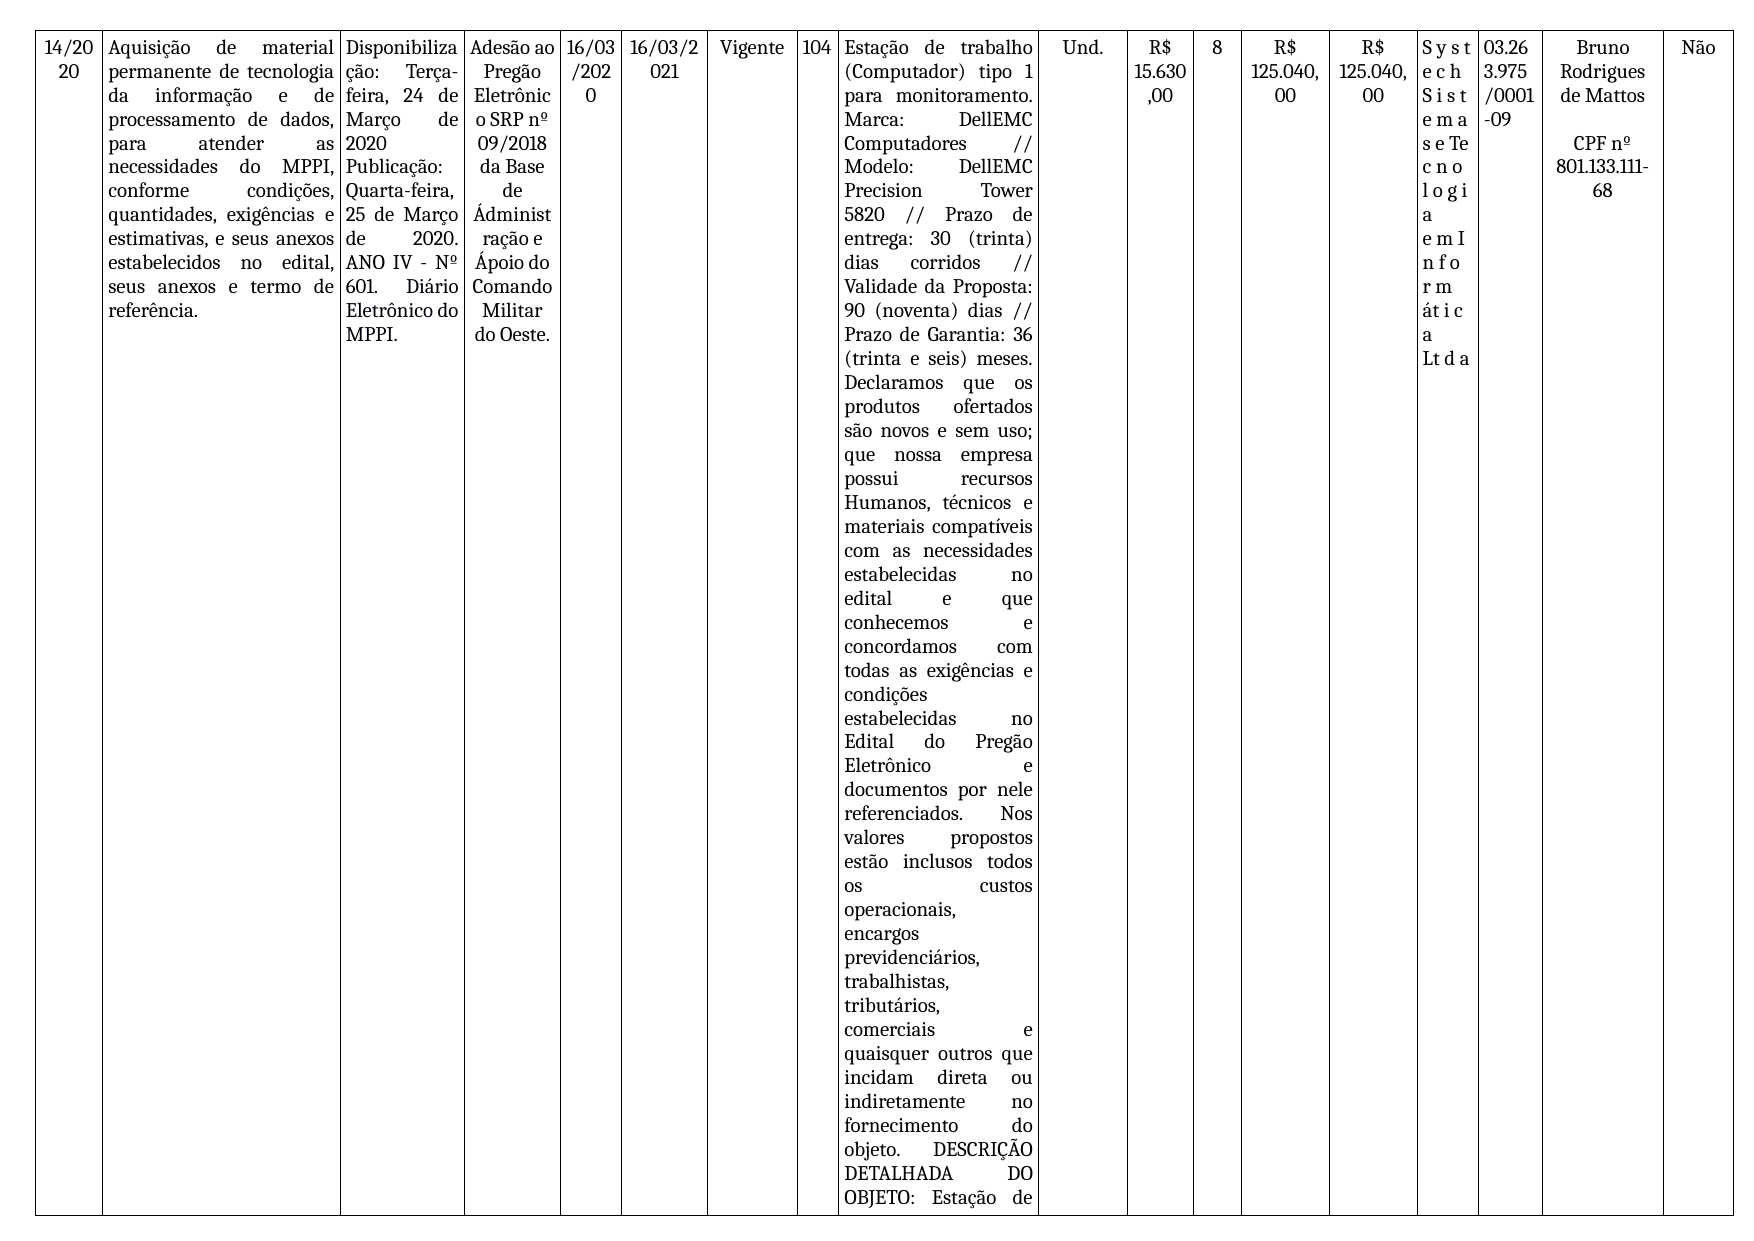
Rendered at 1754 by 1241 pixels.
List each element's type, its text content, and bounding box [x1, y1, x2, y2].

table_cell Und. [1039, 31, 1127, 1215]
table_cell R$ 125.040,00 [1330, 31, 1417, 1215]
table_cell 16/03/2021 [622, 31, 707, 1215]
table_cell Adesão ao Pregão Eletrônico SRP nº 09/2018 da Base de Ádministração e Ápoio do Comando Militar do Oeste. [465, 31, 560, 1215]
table_cell Disponibilização: Terça-feira, 24 de Março de 2020 Publicação: Quarta-feira, 25 de Março de 2020. ANO IV - Nº 601. Diário Eletrônico do MPPI. [341, 31, 464, 1215]
table_cell 8 [1194, 31, 1241, 1215]
table_cell Aquisição de material permanente de tecnologia da informação e de processamento de dados, para atender as necessidades do MPPI, conforme condições, quantidades, exigências e estimativas, e seus anexos estabelecidos no edital, seus anexos e termo de referência. [103, 31, 340, 1215]
table_cell Não [1664, 31, 1733, 1215]
table_cell S y s t e c h S i s t e m a s e Te c n o l o g i a e m I n f o r m át i c a Lt d a [1418, 31, 1478, 1215]
table_cell Vigente [708, 31, 797, 1215]
table_cell 03.263.975/0001-09 [1479, 31, 1542, 1215]
table_cell Estação de trabalho (Computador) tipo 1 para monitoramento. Marca: DellEMC Computadores // Modelo: DellEMC Precision Tower 5820 // Prazo de entrega: 30 (trinta) dias corridos // Validade da Proposta: 90 (noventa) dias // Prazo de Garantia: 36 (trinta e seis) meses. Declaramos que os produtos ofertados são novos e sem uso; que nossa empresa possui recursos Humanos, técnicos e materiais compatíveis com as necessidades estabelecidas no edital e que conhecemos e concordamos com todas as exigências e condições estabelecidas no Edital do Pregão Eletrônico e documentos por nele referenciados. Nos valores propostos estão inclusos todos os custos operacionais, encargos previdenciários, trabalhistas, tributários, comerciais e quaisquer outros que incidam direta ou indiretamente no fornecimento do objeto. DESCRIÇÃO DETALHADA DO OBJETO: Estação de [839, 31, 1038, 1215]
table_cell 14/2020 [36, 31, 102, 1215]
table_cell 104 [798, 31, 838, 1215]
table_cell R$ 125.040,00 [1242, 31, 1329, 1215]
table_cell Bruno Rodrigues de Mattos CPF nº 801.133.111-68 [1543, 31, 1663, 1215]
table_cell R$ 15.630,00 [1128, 31, 1193, 1215]
table_cell 16/03/2020 [561, 31, 621, 1215]
